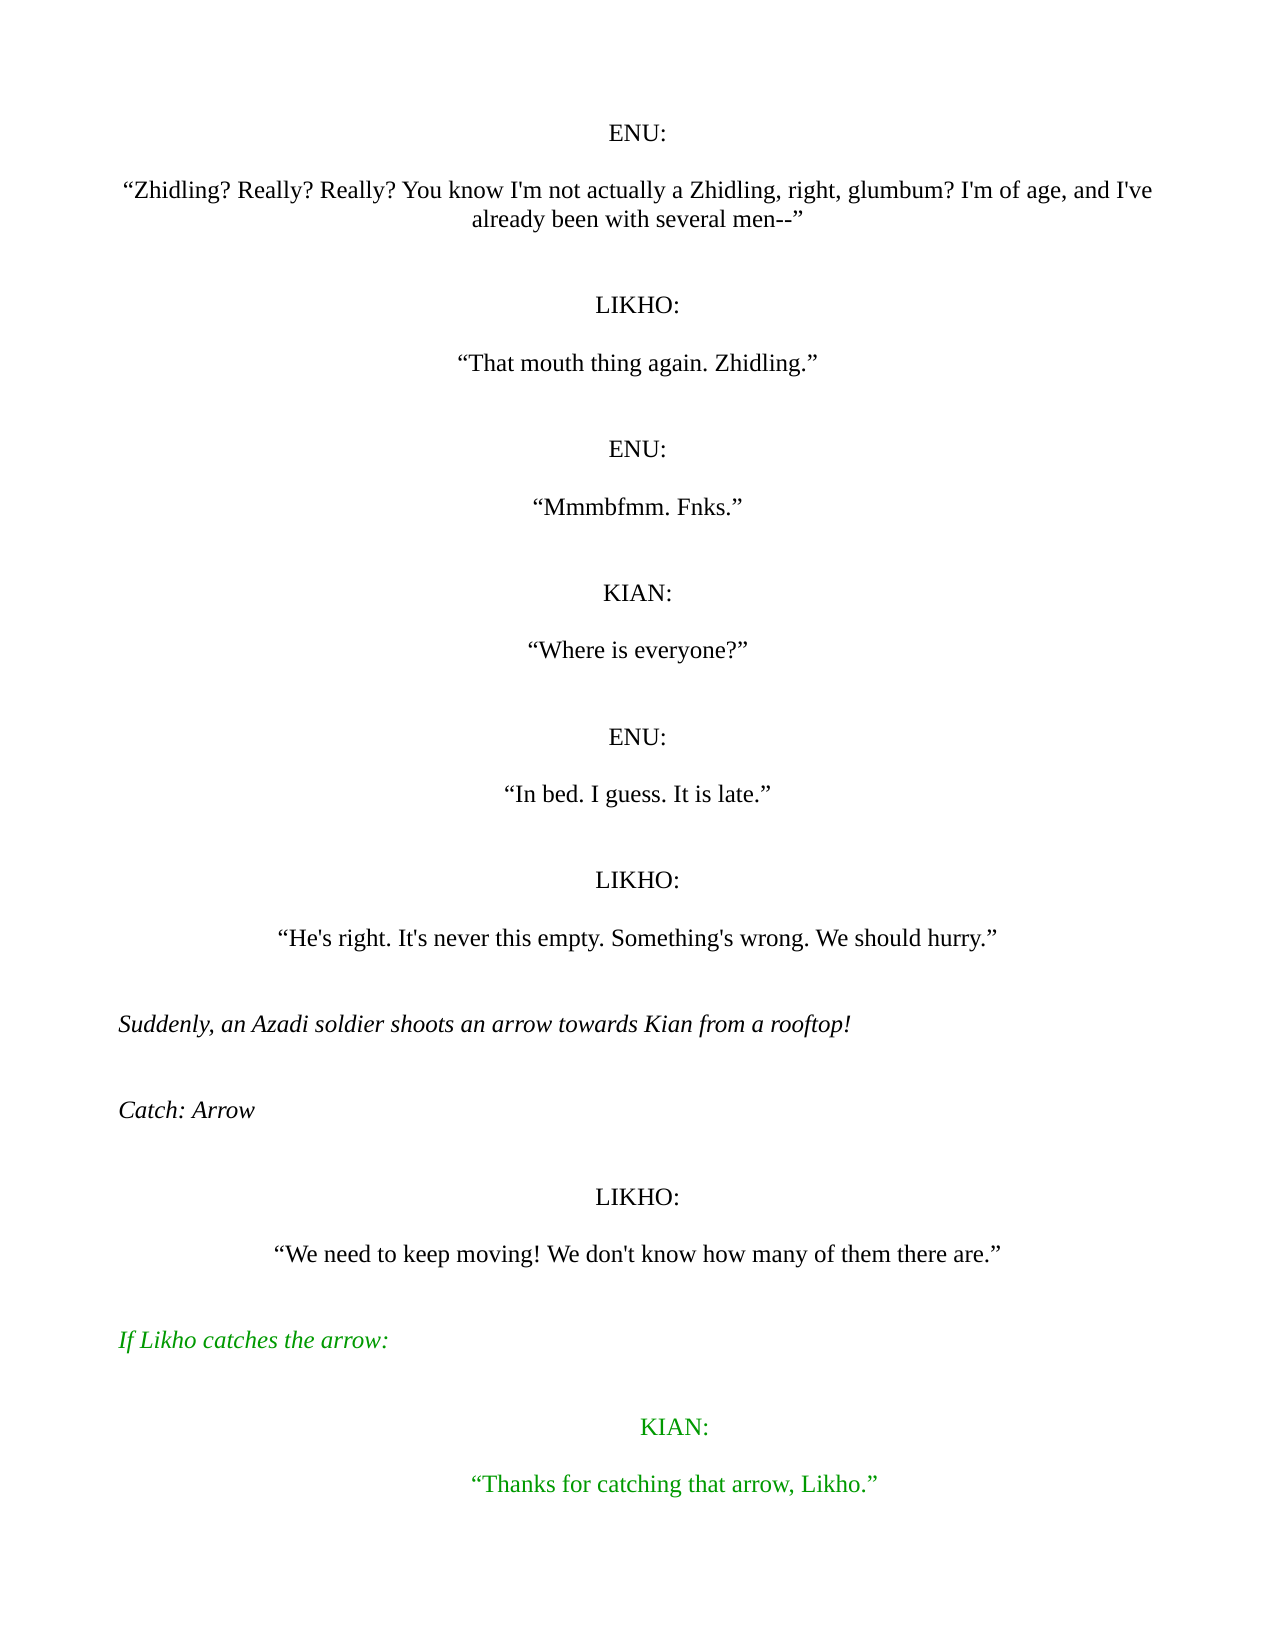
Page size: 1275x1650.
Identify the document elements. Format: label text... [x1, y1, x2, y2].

text “Zhidling? Really? Really? You know I'm not actually a Zhidling, right, glumbum? I'm of age, and I've already been with several men--” [118, 147, 1157, 233]
text LIKHO: [118, 1182, 1157, 1211]
text KIAN: [118, 578, 1157, 607]
text KIAN: [118, 1412, 1157, 1441]
text LIKHO: “That mouth thing again. Zhidling.” [118, 291, 1157, 377]
text “Mmmbfmm. Fnks.” [118, 492, 1157, 521]
text ENU: [118, 434, 1157, 463]
text “Where is everyone?” [118, 636, 1157, 664]
text “Thanks for catching that arrow, Likho.” [118, 1469, 1157, 1498]
text “He's right. It's never this empty. Something's wrong. We should hurry.” [118, 894, 1157, 952]
text LIKHO: [118, 837, 1157, 894]
text “We need to keep moving! We don't know how many of them there are.” [118, 1239, 1157, 1268]
text Catch: Arrow [118, 1096, 1157, 1124]
text “In bed. I guess. It is late.” [118, 751, 1157, 808]
text ENU: [118, 118, 1157, 147]
text Suddenly, an Azadi soldier shoots an arrow towards Kian from a rooftop! [118, 1009, 1157, 1038]
text If Likho catches the arrow: [118, 1326, 1157, 1354]
text ENU: [118, 722, 1157, 751]
